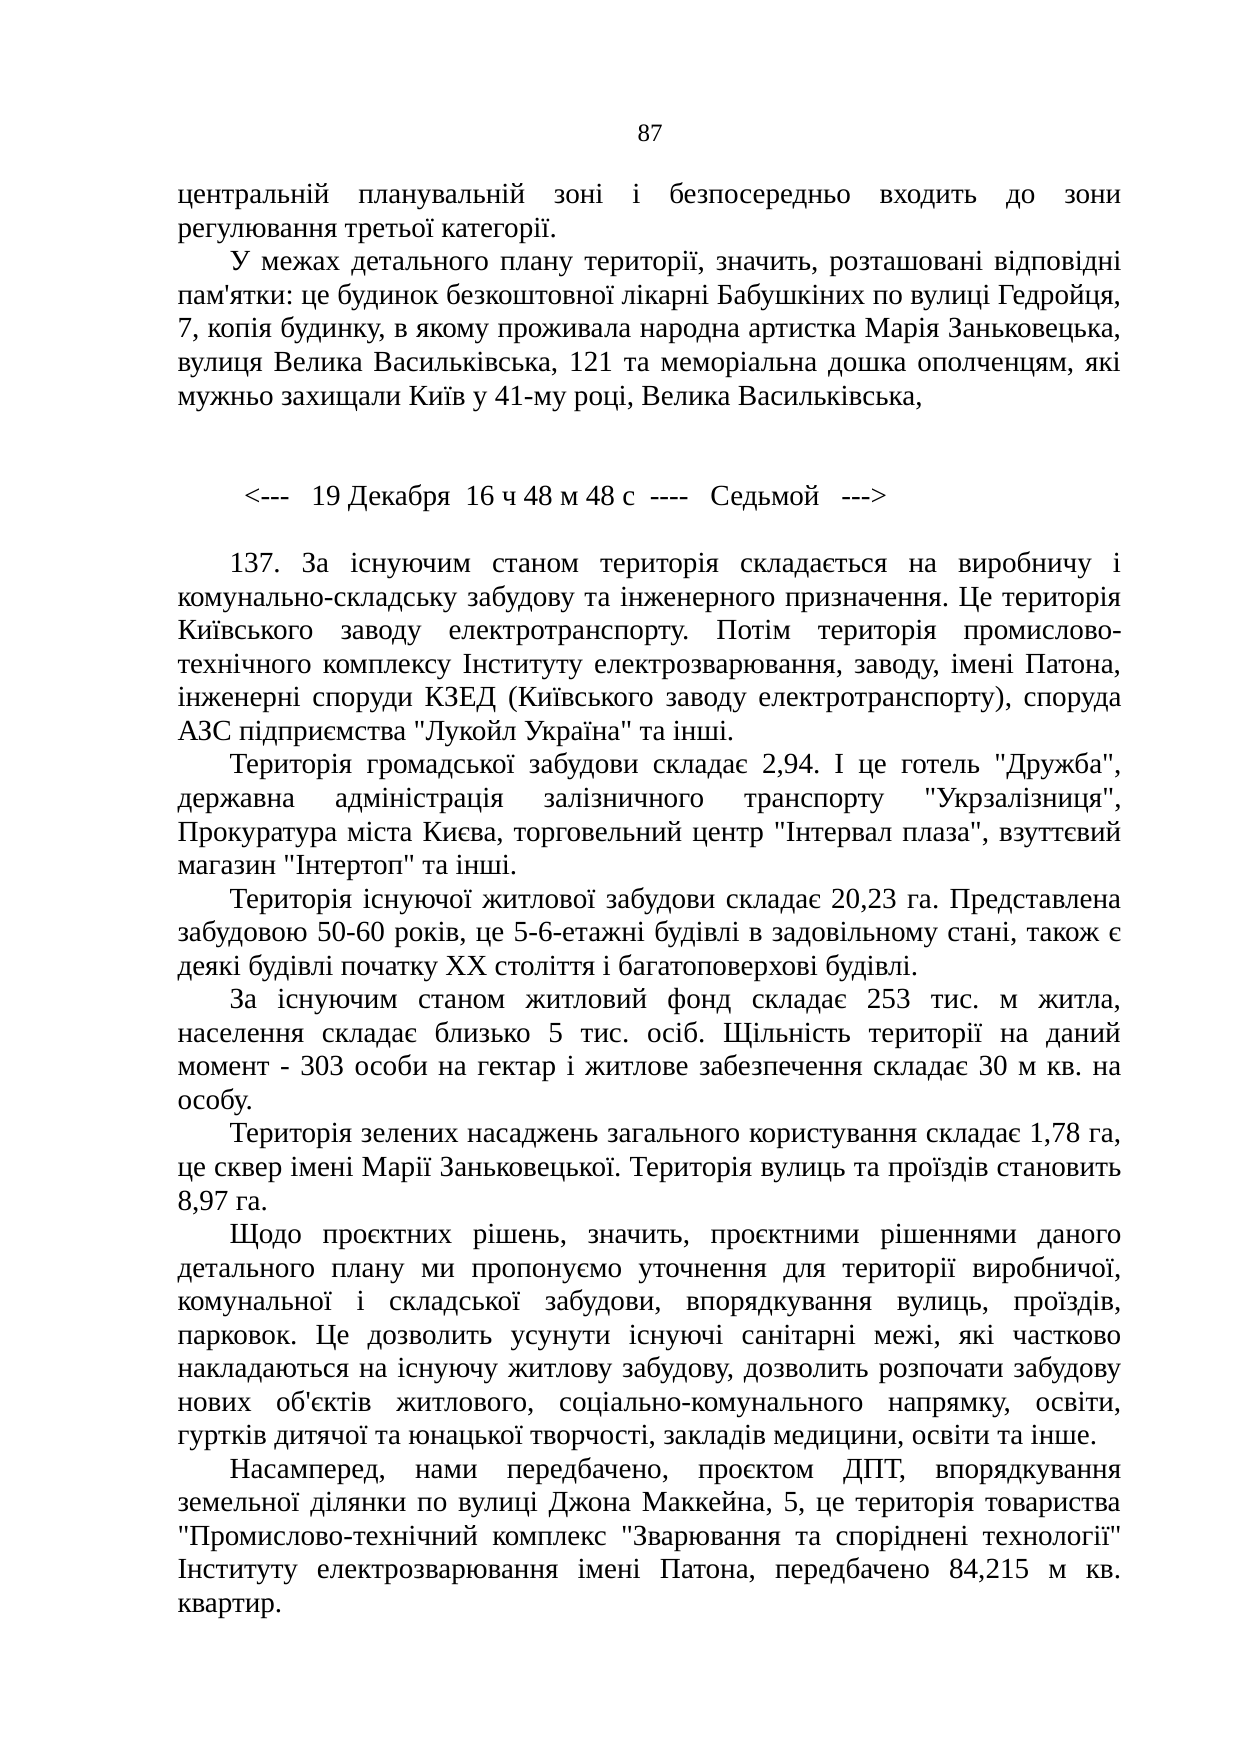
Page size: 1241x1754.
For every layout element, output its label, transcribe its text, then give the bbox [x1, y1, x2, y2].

text Територія громадської забудови складає 2,94. І це готель "Дружба", державна адміністрація залізничного транспорту "Укрзалізниця", Прокуратура міста Києва, торговельний центр "Інтервал плаза", взуттєвий магазин "Інтертоп" та інші. [177, 747, 1122, 881]
text Територія існуючої житлової забудови складає 20,23 га. Представлена забудовою 50-60 років, це 5-6-етажні будівлі в задовільному стані, також є деякі будівлі початку ХХ століття і багатоповерхові будівлі. [177, 881, 1122, 981]
text <--- 19 Декабря 16 ч 48 м 48 с ---- Седьмой ---> [177, 478, 1122, 512]
text Насамперед, нами передбачено, проєктом ДПТ, впорядкування земельної ділянки по вулиці Джона Маккейна, 5, це територія товариства "Промислово-технічний комплекс "Зварювання та споріднені технології" Інституту електрозварювання імені Патона, передбачено 84,215 м кв. квартир. [177, 1451, 1122, 1619]
text У межах детального плану території, значить, розташовані відповідні пам'ятки: це будинок безкоштовної лікарні Бабушкіних по вулиці Гедройця, 7, копія будинку, в якому проживала народна артистка Марія Заньковецька, вулиця Велика Васильківська, 121 та меморіальна дошка ополченцям, які мужньо захищали Київ у 41-му році, Велика Васильківська, [177, 243, 1122, 411]
text центральній планувальній зоні і безпосередньо входить до зони регулювання третьої категорії. [177, 176, 1122, 243]
text Територія зелених насаджень загального користування складає 1,78 га, це сквер імені Марії Заньковецької. Територія вулиць та проїздів становить 8,97 га. [177, 1116, 1122, 1216]
text Щодо проєктних рішень, значить, проєктними рішеннями даного детального плану ми пропонуємо уточнення для території виробничої, комунальної і складської забудови, впорядкування вулиць, проїздів, парковок. Це дозволить усунути існуючі санітарні межі, які частково накладаються на існуючу житлову забудову, дозволить розпочати забудову нових об'єктів житлового, соціально-комунального напрямку, освіти, гуртків дитячої та юнацької творчості, закладів медицини, освіти та інше. [177, 1216, 1122, 1451]
text 137. За існуючим станом територія складається на виробничу і комунально-складську забудову та інженерного призначення. Це територія Київського заводу електротранспорту. Потім територія промислово-технічного комплексу Інституту електрозварювання, заводу, імені Патона, інженерні споруди КЗЕД (Київського заводу електротранспорту), споруда АЗС підприємства "Лукойл Україна" та інші. [177, 545, 1122, 747]
text За існуючим станом житловий фонд складає 253 тис. м житла, населення складає близько 5 тис. осіб. Щільність території на даний момент - 303 особи на гектар і житлове забезпечення складає 30 м кв. на особу. [177, 981, 1122, 1116]
